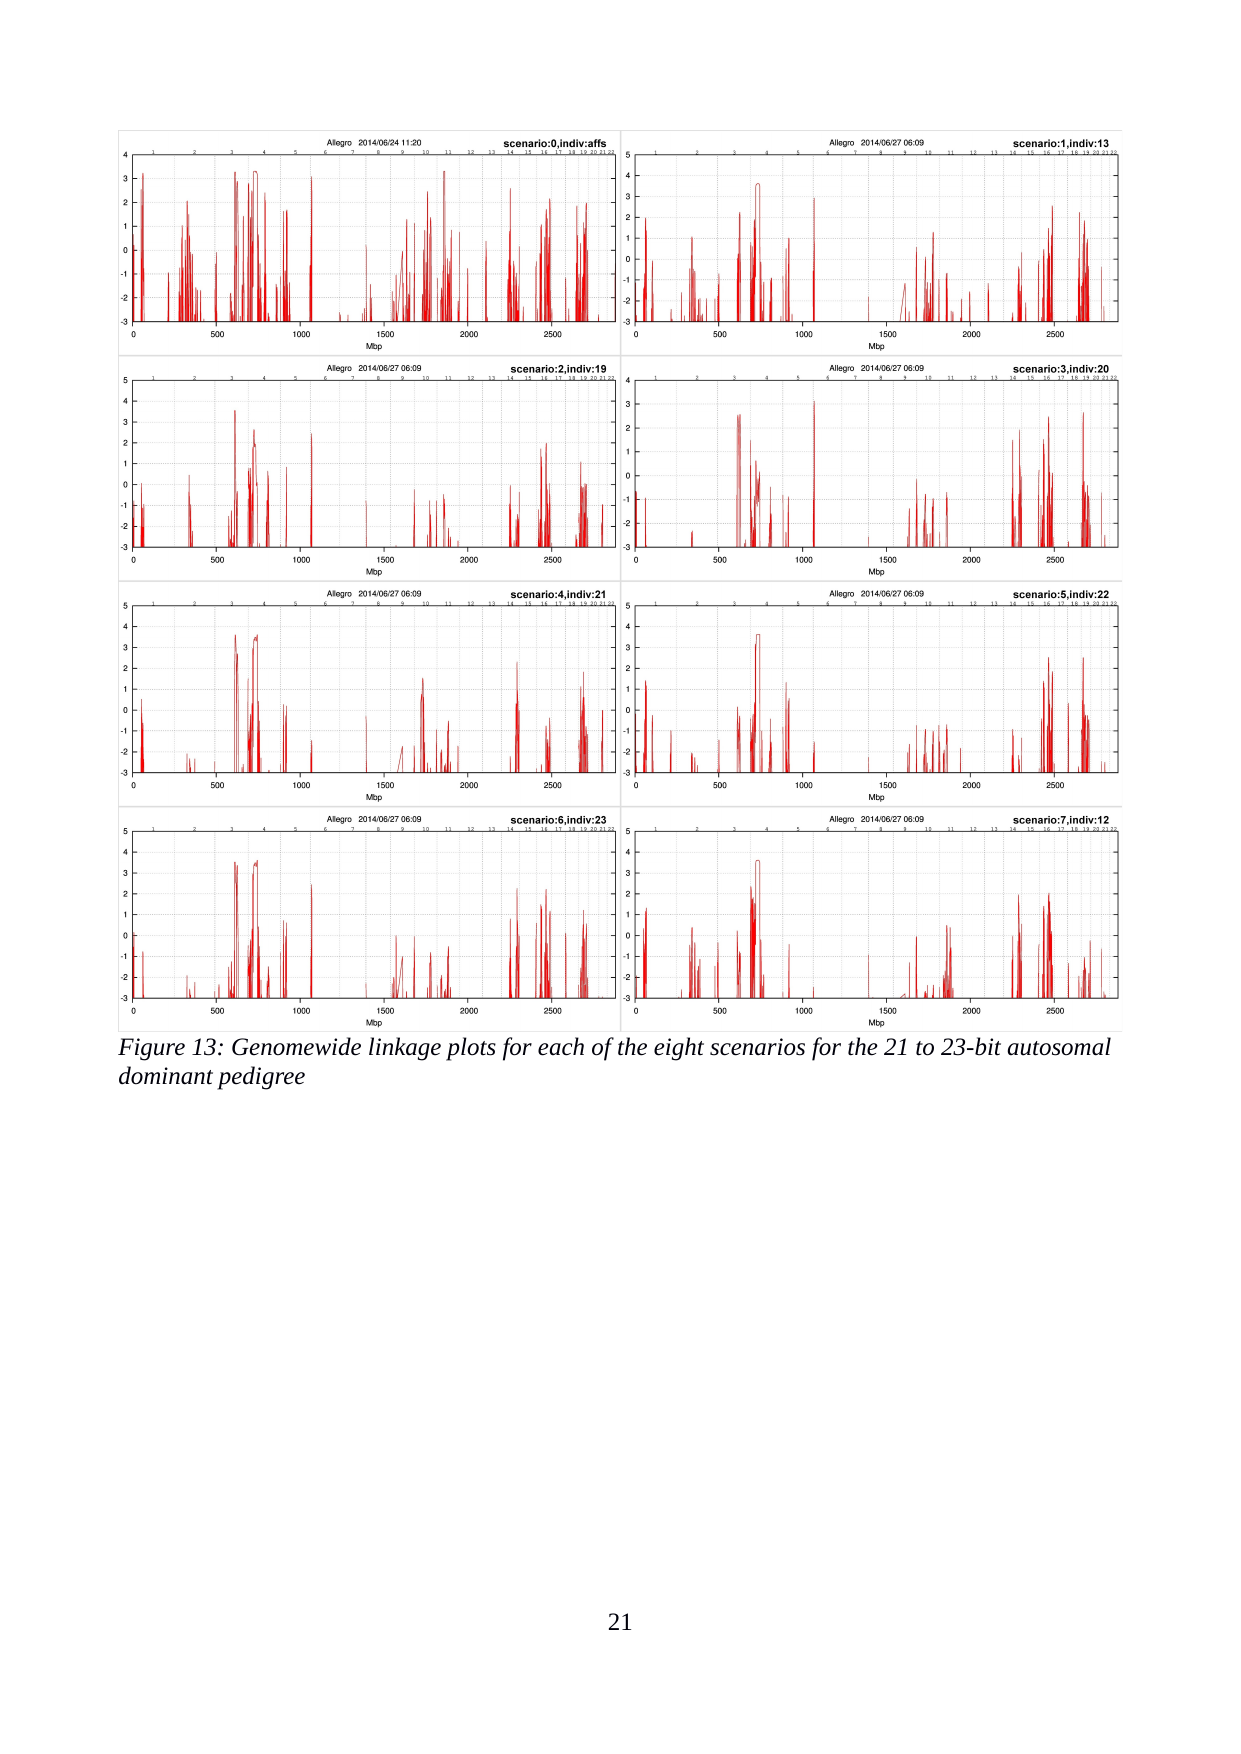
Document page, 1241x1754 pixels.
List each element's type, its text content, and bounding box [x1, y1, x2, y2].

text Figure 13: Genomewide linkage plots for each of the eight scenarios for the 21 to 23-bit autosomal dominant pedigree [118, 1032, 1122, 1089]
picture [118, 130, 1123, 1032]
